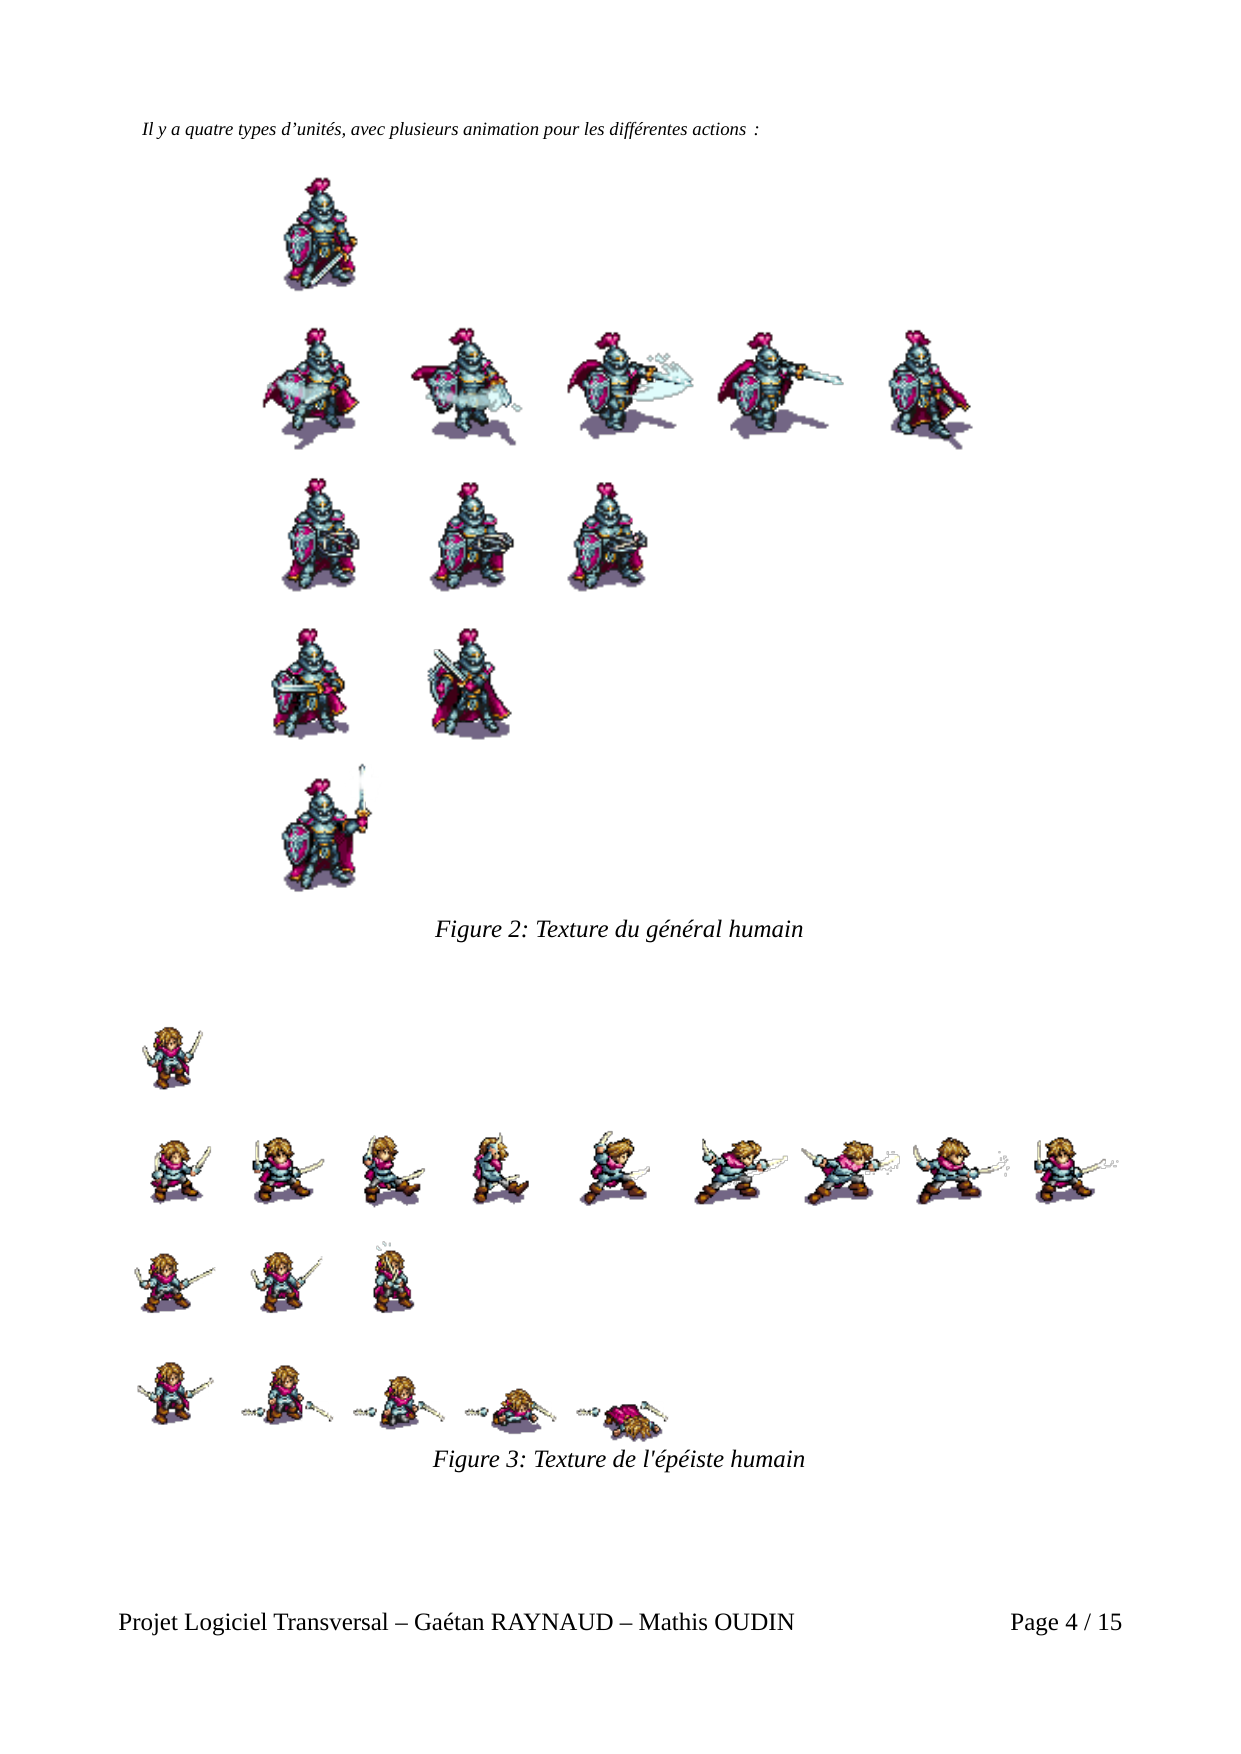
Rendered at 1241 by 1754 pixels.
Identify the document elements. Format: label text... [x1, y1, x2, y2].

picture [245, 164, 995, 915]
text Il y a quatre types d’unités, avec plusieurs animation pour les différentes actions : [142, 118, 1122, 140]
text Figure 3: Texture de l'épéiste humain [118, 1445, 1122, 1473]
text Figure 2: Texture du général humain [245, 915, 995, 943]
picture [118, 998, 1123, 1445]
